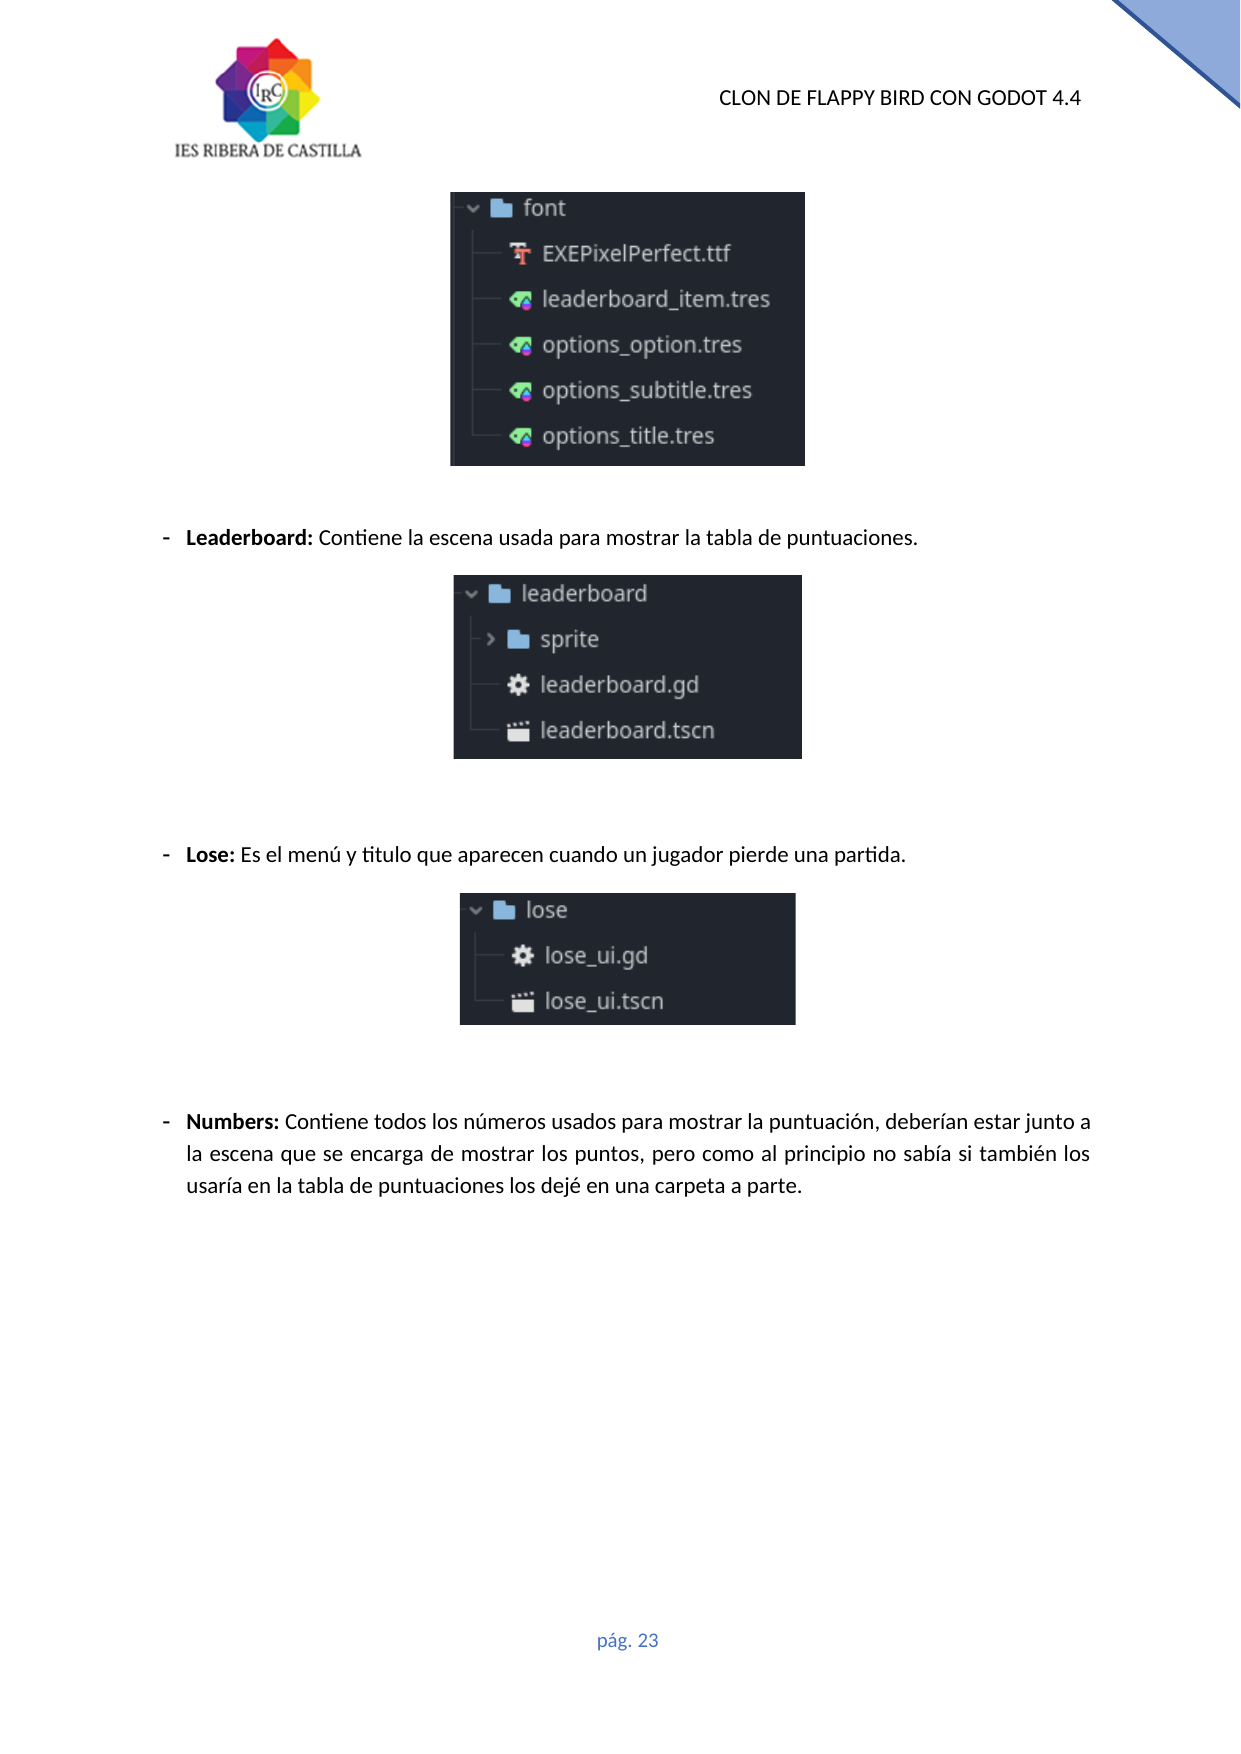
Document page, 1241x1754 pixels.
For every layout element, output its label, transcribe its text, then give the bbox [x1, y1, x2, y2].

picture [453, 575, 802, 759]
picture [450, 192, 805, 466]
picture [173, 29, 366, 164]
list Leaderboard: Contiene la escena usada para mostrar la tabla de puntuaciones. [162, 523, 1093, 551]
list Numbers: Contiene todos los números usados para mostrar la puntuación, deberían estar junto a la escena que se encarga de mostrar los puntos, pero como al principio no sabía si también los usaría en la tabla de puntuaciones los dejé en una carpeta a parte. [162, 1107, 1093, 1199]
picture [459, 893, 796, 1025]
list Lose: Es el menú y titulo que aparecen cuando un jugador pierde una partida. [162, 841, 1093, 869]
